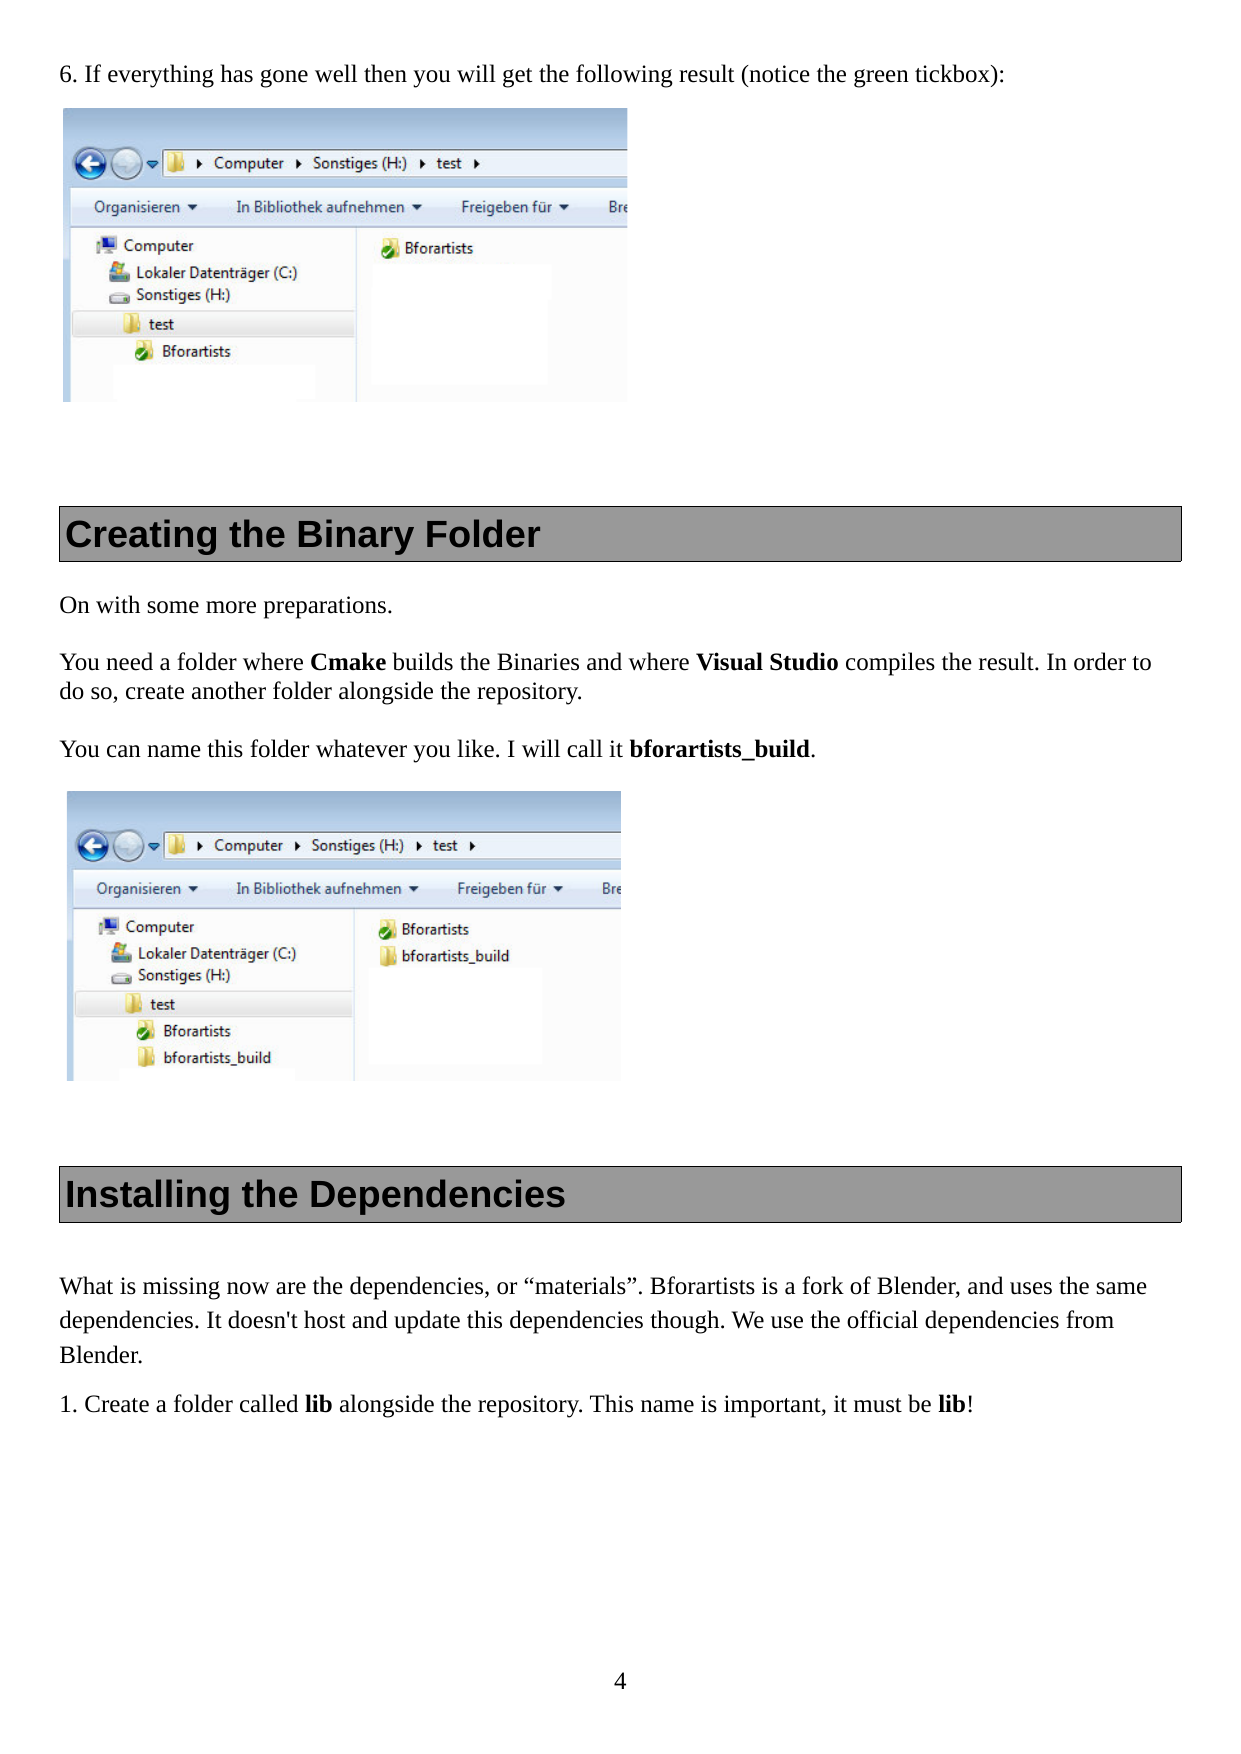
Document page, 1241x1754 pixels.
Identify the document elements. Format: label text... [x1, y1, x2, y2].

text You need a folder where Cmake builds the Binaries and where Visual Studio compiles the result. In order to do so, create another folder alongside the repository. You can name this folder whatever you like. I will call it bforartists_build. [59, 647, 1181, 762]
text 6. If everything has gone well then you will get the following result (notice the green tickbox): [59, 59, 1181, 88]
text What is missing now are the dependencies, or “materials”. Bforartists is a fork of Blender, and uses the same dependencies. It doesn't host and update this dependencies though. We use the official dependencies from Blender. [59, 1271, 1181, 1368]
picture [63, 108, 628, 402]
text On with some more preparations. [59, 590, 1181, 619]
table_header Creating the Binary Folder [60, 507, 1181, 561]
table_header Installing the Dependencies [60, 1167, 1181, 1222]
picture [66, 791, 621, 1081]
text 1. Create a folder called lib alongside the repository. This name is important, it must be lib! [59, 1389, 1181, 1417]
